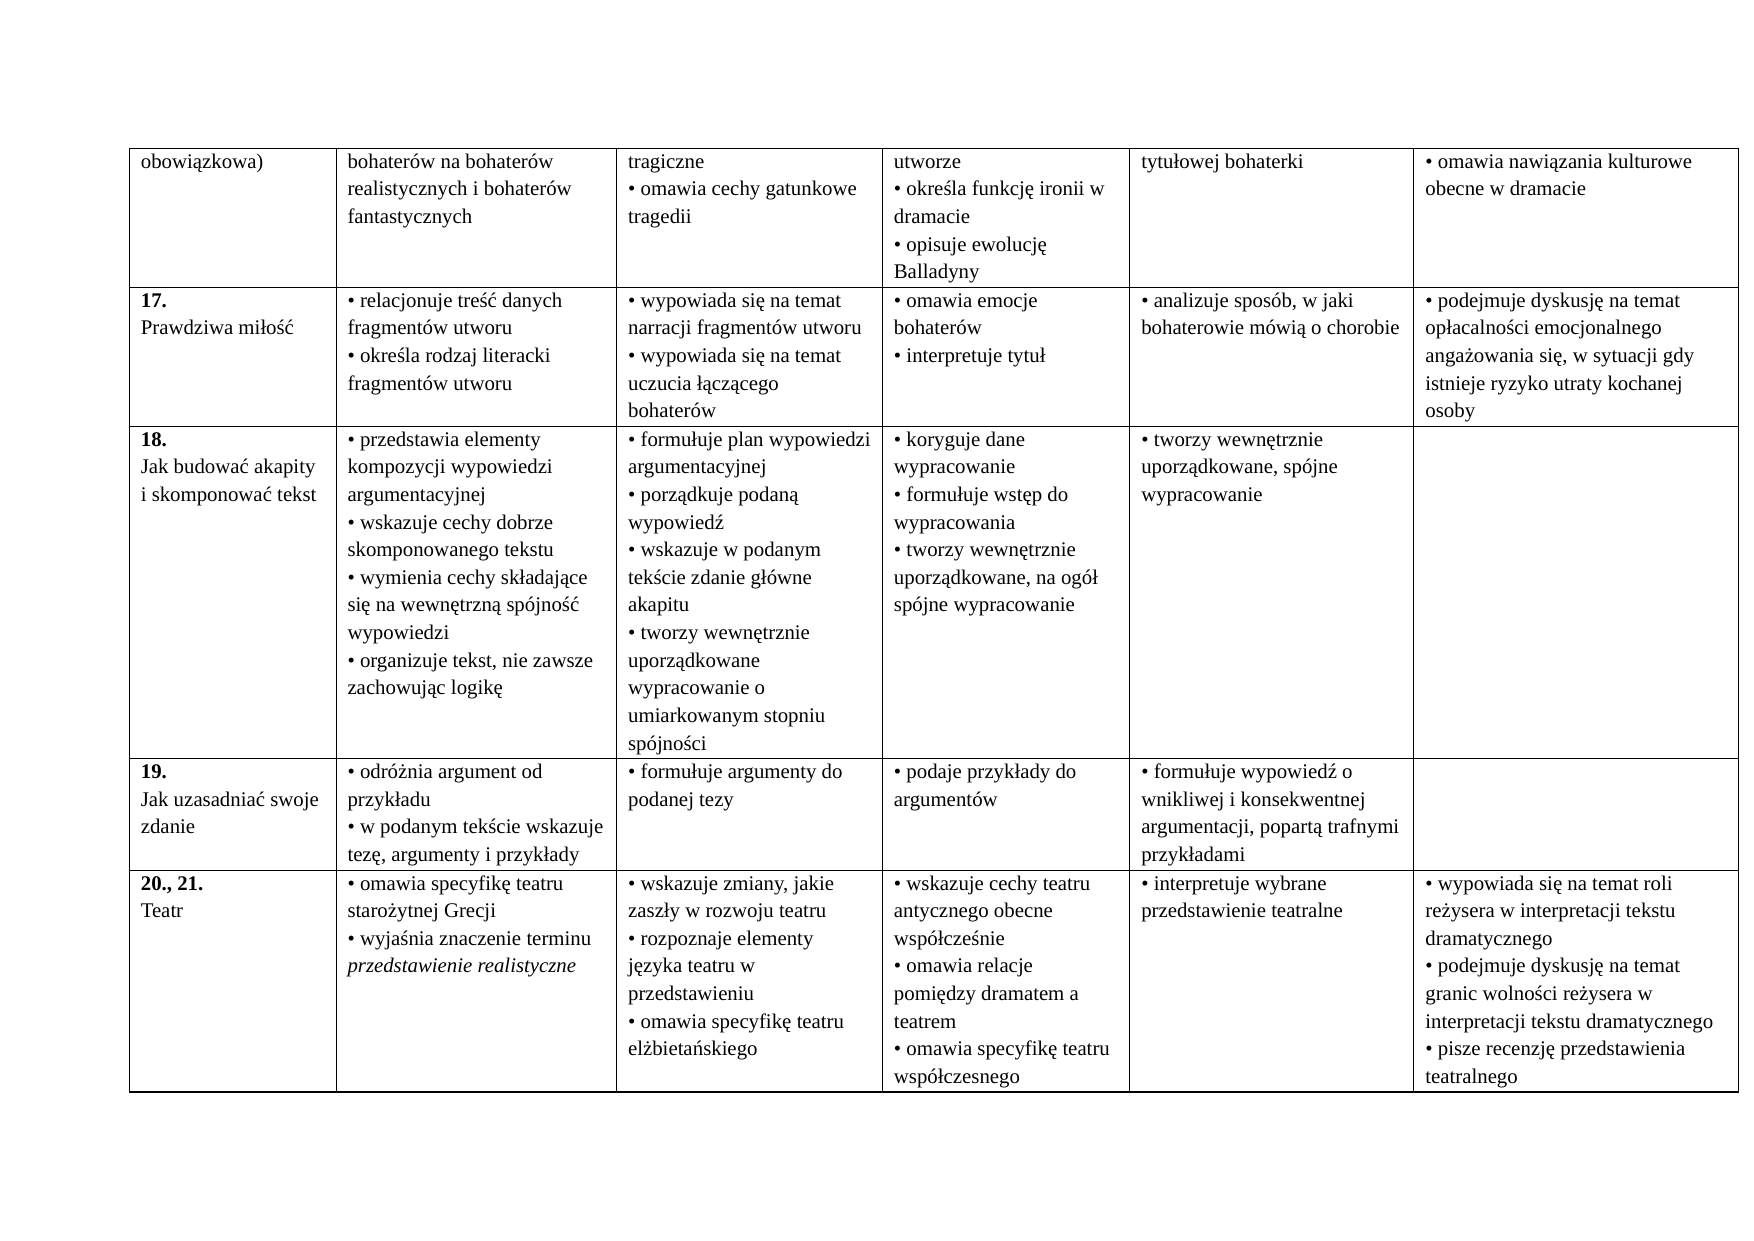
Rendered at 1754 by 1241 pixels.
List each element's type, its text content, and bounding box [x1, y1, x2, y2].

table_cell • wypowiada się na temat roli reżysera w interpretacji tekstu dramatycznego • podejmuje dyskusję na temat granic wolności reżysera w interpretacji tekstu dramatycznego • pisze recenzję przedstawienia teatralnego [1414, 871, 1738, 1091]
table_cell • formułuje wypowiedź o wnikliwej i konsekwentnej argumentacji, popartą trafnymi przykładami [1130, 759, 1413, 869]
table_cell • wypowiada się na temat narracji fragmentów utworu • wypowiada się na temat uczucia łączącego bohaterów [617, 288, 882, 426]
table_cell • formułuje argumenty do podanej tezy [617, 759, 882, 869]
table_cell obowiązkowa) [130, 149, 336, 287]
table_cell tytułowej bohaterki [1130, 149, 1413, 287]
table_cell • analizuje sposób, w jaki bohaterowie mówią o chorobie [1130, 288, 1413, 426]
table_cell • omawia emocje bohaterów • interpretuje tytuł [883, 288, 1129, 426]
table_cell • omawia specyfikę teatru starożytnej Grecji • wyjaśnia znaczenie terminu przedstawienie realistyczne [337, 871, 616, 1091]
table_cell • omawia nawiązania kulturowe obecne w dramacie [1414, 149, 1738, 287]
table_cell • relacjonuje treść danych fragmentów utworu • określa rodzaj literacki fragmentów utworu [337, 288, 616, 426]
table_cell • przedstawia elementy kompozycji wypowiedzi argumentacyjnej • wskazuje cechy dobrze skomponowanego tekstu • wymienia cechy składające się na wewnętrzną spójność wypowiedzi • organizuje tekst, nie zawsze zachowując logikę [337, 427, 616, 758]
table_cell 17. Prawdziwa miłość [130, 288, 336, 426]
table_cell [1414, 759, 1738, 869]
table_cell • interpretuje wybrane przedstawienie teatralne [1130, 871, 1413, 1091]
table_cell • podejmuje dyskusję na temat opłacalności emocjonalnego angażowania się, w sytuacji gdy istnieje ryzyko utraty kochanej osoby [1414, 288, 1738, 426]
table_cell tragiczne • omawia cechy gatunkowe tragedii [617, 149, 882, 287]
table_cell [1414, 427, 1738, 758]
table_cell 20., 21. Teatr [130, 871, 336, 1091]
table_cell • koryguje dane wypracowanie • formułuje wstęp do wypracowania • tworzy wewnętrznie uporządkowane, na ogół spójne wypracowanie [883, 427, 1129, 758]
table_cell • wskazuje cechy teatru antycznego obecne współcześnie • omawia relacje pomiędzy dramatem a teatrem • omawia specyfikę teatru współczesnego [883, 871, 1129, 1091]
table_cell 18. Jak budować akapity i skomponować tekst [130, 427, 336, 758]
table_cell utworze • określa funkcję ironii w dramacie • opisuje ewolucję Balladyny [883, 149, 1129, 287]
table_cell • wskazuje zmiany, jakie zaszły w rozwoju teatru • rozpoznaje elementy języka teatru w przedstawieniu • omawia specyfikę teatru elżbietańskiego [617, 871, 882, 1091]
table_cell 19. Jak uzasadniać swoje zdanie [130, 759, 336, 869]
table_cell bohaterów na bohaterów realistycznych i bohaterów fantastycznych [337, 149, 616, 287]
table_cell • formułuje plan wypowiedzi argumentacyjnej • porządkuje podaną wypowiedź • wskazuje w podanym tekście zdanie główne akapitu • tworzy wewnętrznie uporządkowane wypracowanie o umiarkowanym stopniu spójności [617, 427, 882, 758]
table_cell • odróżnia argument od przykładu • w podanym tekście wskazuje tezę, argumenty i przykłady [337, 759, 616, 869]
table_cell • tworzy wewnętrznie uporządkowane, spójne wypracowanie [1130, 427, 1413, 758]
table_cell • podaje przykłady do argumentów [883, 759, 1129, 869]
